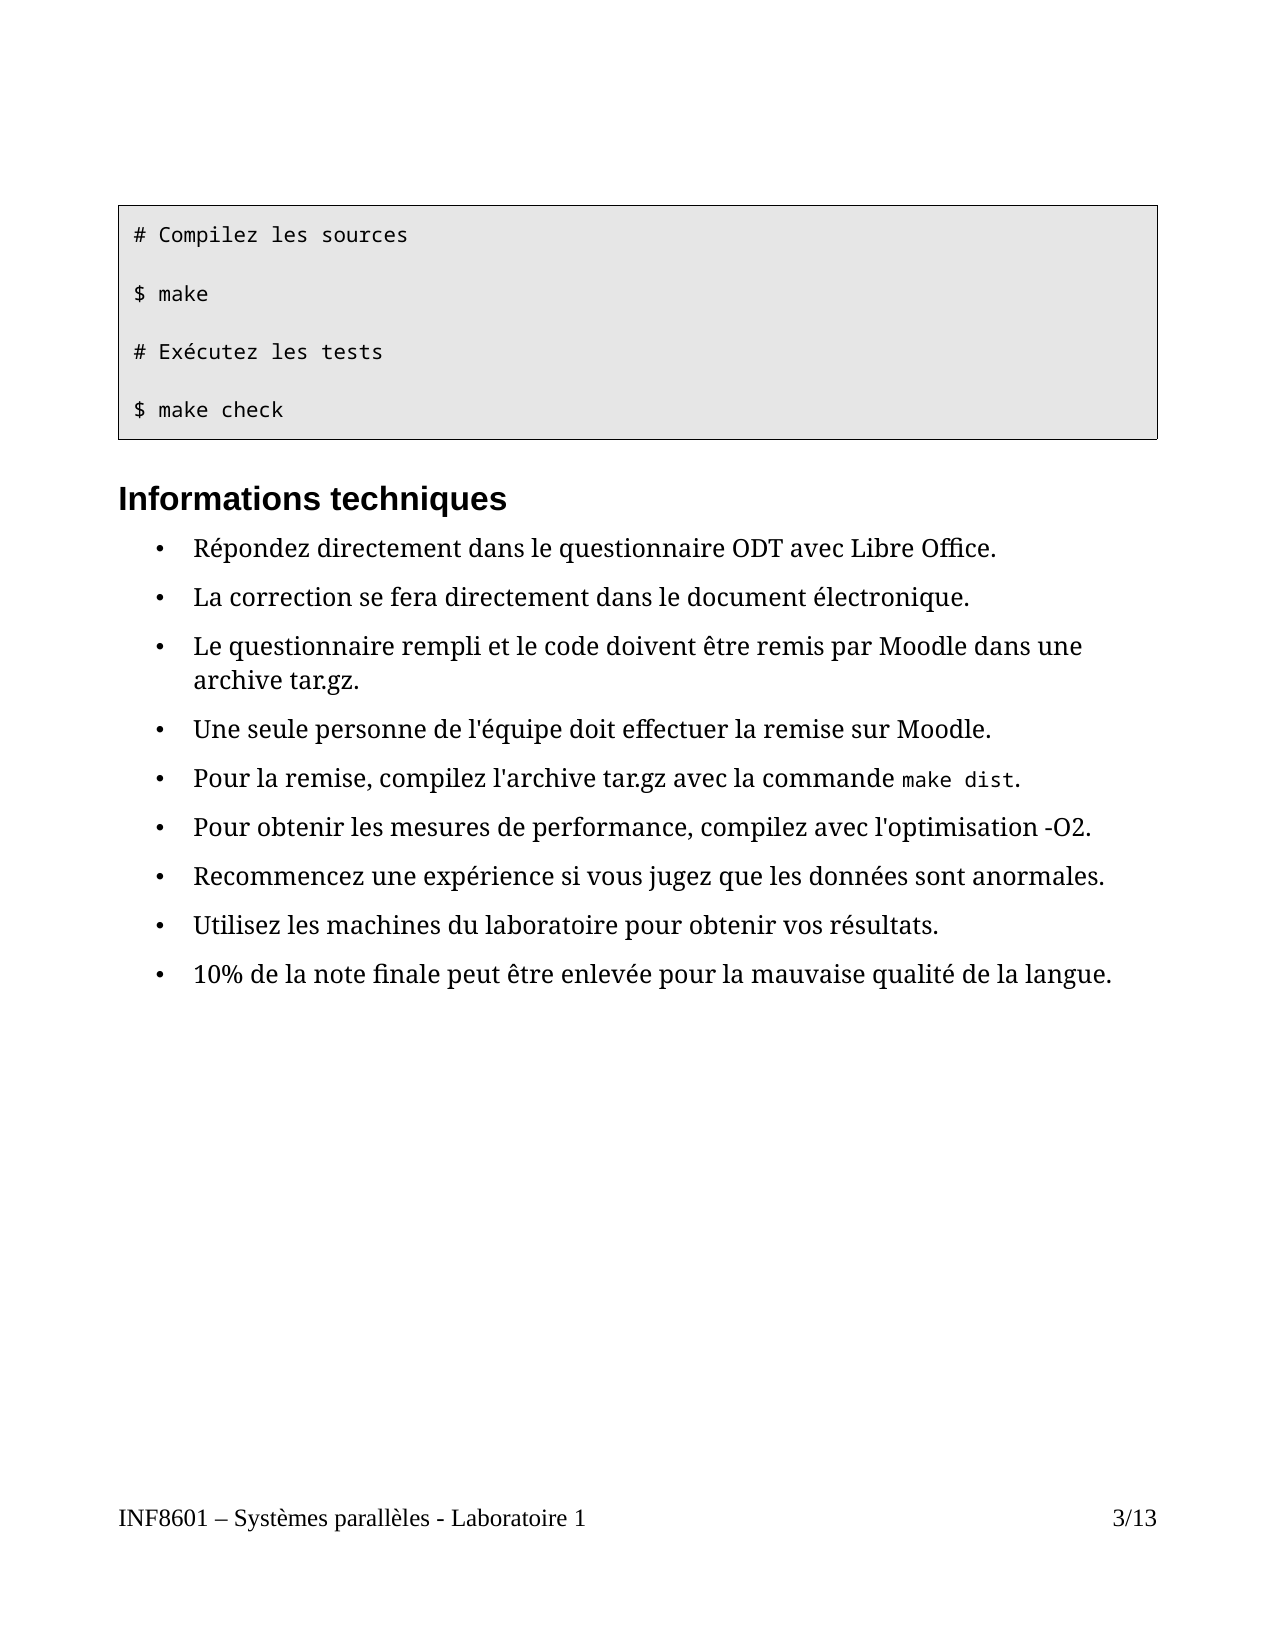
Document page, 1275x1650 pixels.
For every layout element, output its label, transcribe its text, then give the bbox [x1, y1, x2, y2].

list Pour la remise, compilez l'archive tar.gz avec la commande make dist. [156, 761, 1157, 794]
text # Exécutez les tests [119, 322, 1157, 366]
list La correction se fera directement dans le document électronique. [156, 579, 1157, 613]
list Recommencez une expérience si vous jugez que les données sont anormales. [156, 859, 1157, 893]
text $ make check [119, 380, 1157, 439]
list Une seule personne de l'équipe doit effectuer la remise sur Moodle. [156, 711, 1157, 746]
list 10% de la note finale peut être enlevée pour la mauvaise qualité de la langue. [156, 957, 1157, 991]
text # Compilez les sources [119, 206, 1157, 249]
list Utilisez les machines du laboratoire pour obtenir vos résultats. [156, 908, 1157, 942]
list Pour obtenir les mesures de performance, compilez avec l'optimisation -O2. [156, 809, 1157, 844]
list Le questionnaire rempli et le code doivent être remis par Moodle dans une archive tar.gz. [156, 628, 1157, 696]
list Répondez directement dans le questionnaire ODT avec Libre Office. [156, 530, 1157, 564]
text $ make [119, 263, 1157, 307]
subtitle Informations techniques [118, 479, 1157, 518]
